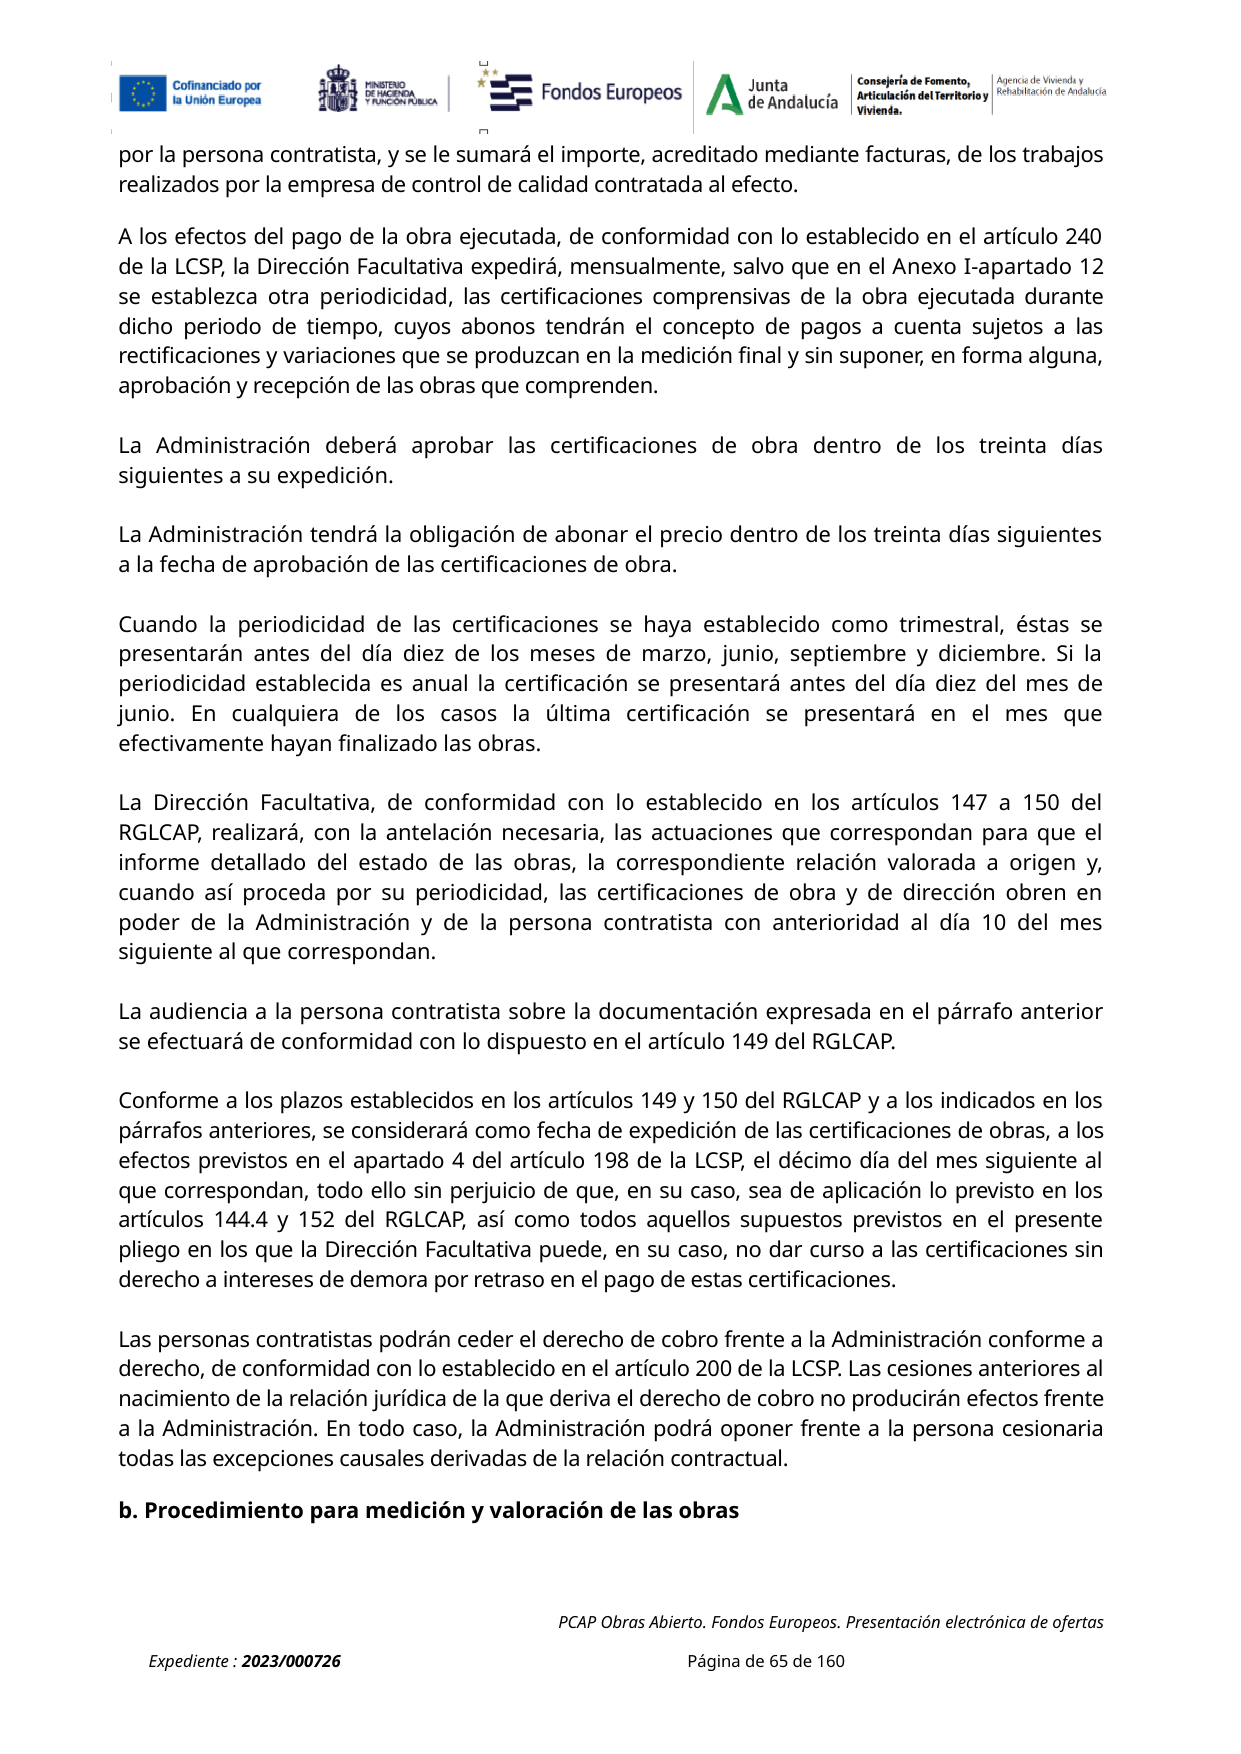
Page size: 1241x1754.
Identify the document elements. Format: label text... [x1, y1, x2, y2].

picture [111, 58, 1119, 134]
text La Administración tendrá la obligación de abonar el precio dentro de los treinta días siguientes a la fecha de aprobación de las certificaciones de obra. [118, 519, 1104, 579]
text Las personas contratistas podrán ceder el derecho de cobro frente a la Administración conforme a derecho, de conformidad con lo establecido en el artículo 200 de la LCSP. Las cesiones anteriores al nacimiento de la relación jurídica de la que deriva el derecho de cobro no producirán efectos frente a la Administración. En todo caso, la Administración podrá oponer frente a la persona cesionaria todas las excepciones causales derivadas de la relación contractual. [118, 1323, 1104, 1472]
text La Dirección Facultativa, de conformidad con lo establecido en los artículos 147 a 150 del RGLCAP, realizará, con la antelación necesaria, las actuaciones que correspondan para que el informe detallado del estado de las obras, la correspondiente relación valorada a origen y, cuando así proceda por su periodicidad, las certificaciones de obra y de dirección obren en poder de la Administración y de la persona contratista con anterioridad al día 10 del mes siguiente al que correspondan. [118, 787, 1104, 966]
text Cuando la periodicidad de las certificaciones se haya establecido como trimestral, éstas se presentarán antes del día diez de los meses de marzo, junio, septiembre y diciembre. Si la periodicidad establecida es anual la certificación se presentará antes del día diez del mes de junio. En cualquiera de los casos la última certificación se presentará en el mes que efectivamente hayan finalizado las obras. [118, 608, 1104, 757]
text La Administración deberá aprobar las certificaciones de obra dentro de los treinta días siguientes a su expedición. [118, 430, 1104, 489]
text A los efectos del pago de la obra ejecutada, de conformidad con lo establecido en el artículo 240 de la LCSP, la Dirección Facultativa expedirá, mensualmente, salvo que en el Anexo I-apartado 12 se establezca otra periodicidad, las certificaciones comprensivas de la obra ejecutada durante dicho periodo de tiempo, cuyos abonos tendrán el concepto de pagos a cuenta sujetos a las rectificaciones y variaciones que se produzcan en la medición final y sin suponer, en forma alguna, aprobación y recepción de las obras que comprenden. [118, 221, 1104, 400]
text Conforme a los plazos establecidos en los artículos 149 y 150 del RGLCAP y a los indicados en los párrafos anteriores, se considerará como fecha de expedición de las certificaciones de obras, a los efectos previstos en el apartado 4 del artículo 198 de la LCSP, el décimo día del mes siguiente al que correspondan, todo ello sin perjuicio de que, en su caso, sea de aplicación lo previsto en los artículos 144.4 y 152 del RGLCAP, así como todos aquellos supuestos previstos en el presente pliego en los que la Dirección Facultativa puede, en su caso, no dar curso a las certificaciones sin derecho a intereses de demora por retraso en el pago de estas certificaciones. [118, 1085, 1104, 1294]
text La audiencia a la persona contratista sobre la documentación expresada en el párrafo anterior se efectuará de conformidad con lo dispuesto en el artículo 149 del RGLCAP. [118, 996, 1104, 1055]
text b. Procedimiento para medición y valoración de las obras [118, 1495, 1104, 1525]
text por la persona contratista, y se le sumará el importe, acreditado mediante facturas, de los trabajos realizados por la empresa de control de calidad contratada al efecto. [118, 139, 1104, 198]
